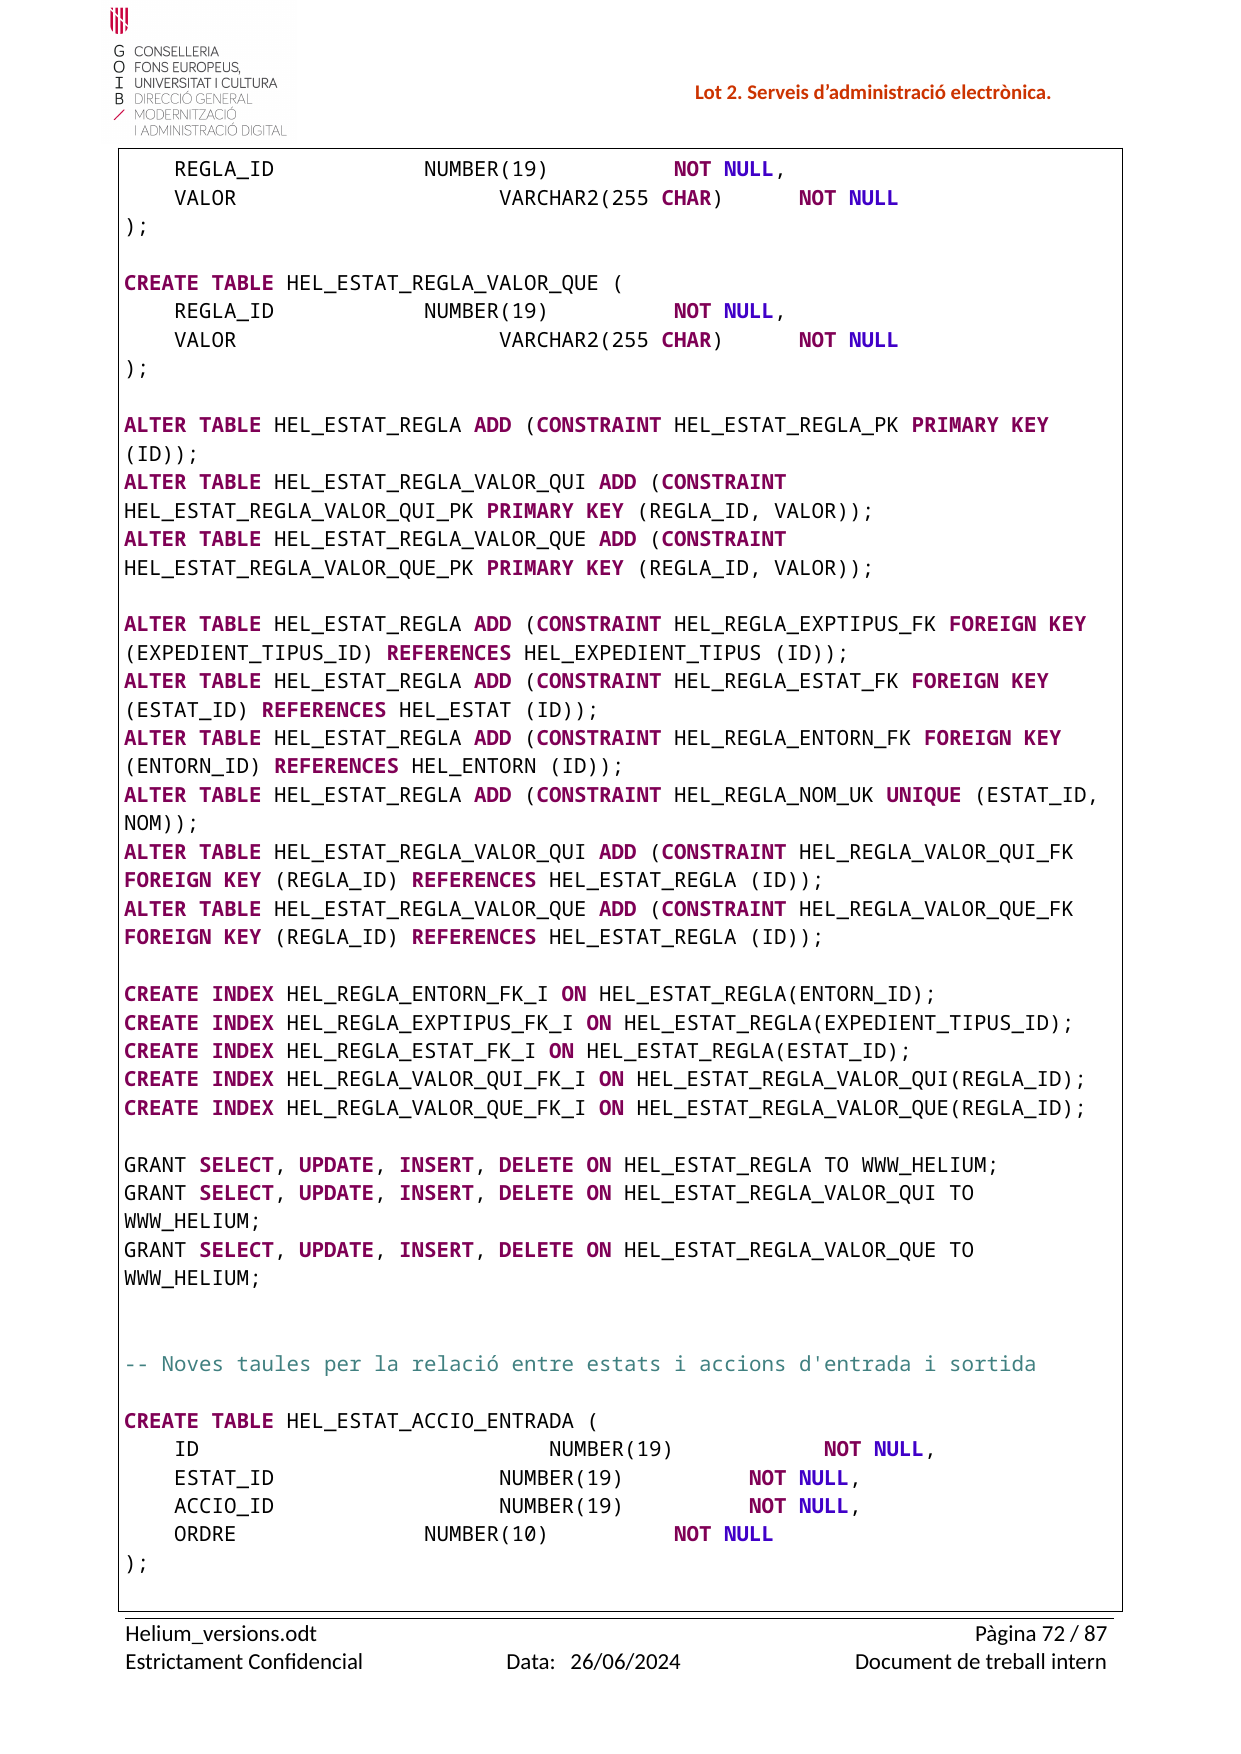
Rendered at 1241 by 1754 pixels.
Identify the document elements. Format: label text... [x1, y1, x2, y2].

picture [100, 0, 297, 144]
table_header REGLA_ID NUMBER(19) NOT NULL, VALOR VARCHAR2(255 CHAR) NOT NULL ); CREATE TABLE HEL_ESTAT_REGLA_VALOR_QUE ( REGLA_ID NUMBER(19) NOT NULL, VALOR VARCHAR2(255 CHAR) NOT NULL ); ALTER TABLE HEL_ESTAT_REGLA ADD (CONSTRAINT HEL_ESTAT_REGLA_PK PRIMARY KEY (ID)); ALTER TABLE HEL_ESTAT_REGLA_VALOR_QUI ADD (CONSTRAINT HEL_ESTAT_REGLA_VALOR_QUI_PK PRIMARY KEY (REGLA_ID, VALOR)); ALTER TABLE HEL_ESTAT_REGLA_VALOR_QUE ADD (CONSTRAINT HEL_ESTAT_REGLA_VALOR_QUE_PK PRIMARY KEY (REGLA_ID, VALOR)); ALTER TABLE HEL_ESTAT_REGLA ADD (CONSTRAINT HEL_REGLA_EXPTIPUS_FK FOREIGN KEY (EXPEDIENT_TIPUS_ID) REFERENCES HEL_EXPEDIENT_TIPUS (ID)); ALTER TABLE HEL_ESTAT_REGLA ADD (CONSTRAINT HEL_REGLA_ESTAT_FK FOREIGN KEY (ESTAT_ID) REFERENCES HEL_ESTAT (ID)); ALTER TABLE HEL_ESTAT_REGLA ADD (CONSTRAINT HEL_REGLA_ENTORN_FK FOREIGN KEY (ENTORN_ID) REFERENCES HEL_ENTORN (ID)); ALTER TABLE HEL_ESTAT_REGLA ADD (CONSTRAINT HEL_REGLA_NOM_UK UNIQUE (ESTAT_ID, NOM)); ALTER TABLE HEL_ESTAT_REGLA_VALOR_QUI ADD (CONSTRAINT HEL_REGLA_VALOR_QUI_FK FOREIGN KEY (REGLA_ID) REFERENCES HEL_ESTAT_REGLA (ID)); ALTER TABLE HEL_ESTAT_REGLA_VALOR_QUE ADD (CONSTRAINT HEL_REGLA_VALOR_QUE_FK FOREIGN KEY (REGLA_ID) REFERENCES HEL_ESTAT_REGLA (ID)); CREATE INDEX HEL_REGLA_ENTORN_FK_I ON HEL_ESTAT_REGLA(ENTORN_ID); CREATE INDEX HEL_REGLA_EXPTIPUS_FK_I ON HEL_ESTAT_REGLA(EXPEDIENT_TIPUS_ID); CREATE INDEX HEL_REGLA_ESTAT_FK_I ON HEL_ESTAT_REGLA(ESTAT_ID); CREATE INDEX HEL_REGLA_VALOR_QUI_FK_I ON HEL_ESTAT_REGLA_VALOR_QUI(REGLA_ID); CREATE INDEX HEL_REGLA_VALOR_QUE_FK_I ON HEL_ESTAT_REGLA_VALOR_QUE(REGLA_ID); GRANT SELECT, UPDATE, INSERT, DELETE ON HEL_ESTAT_REGLA TO WWW_HELIUM; GRANT SELECT, UPDATE, INSERT, DELETE ON HEL_ESTAT_REGLA_VALOR_QUI TO WWW_HELIUM; GRANT SELECT, UPDATE, INSERT, DELETE ON HEL_ESTAT_REGLA_VALOR_QUE TO WWW_HELIUM; -- Noves taules per la relació entre estats i accions d'entrada i sortida CREATE TABLE HEL_ESTAT_ACCIO_ENTRADA ( ID NUMBER(19) NOT NULL, ESTAT_ID NUMBER(19) NOT NULL, ACCIO_ID NUMBER(19) NOT NULL, ORDRE NUMBER(10) NOT NULL ); [119, 149, 1122, 1611]
